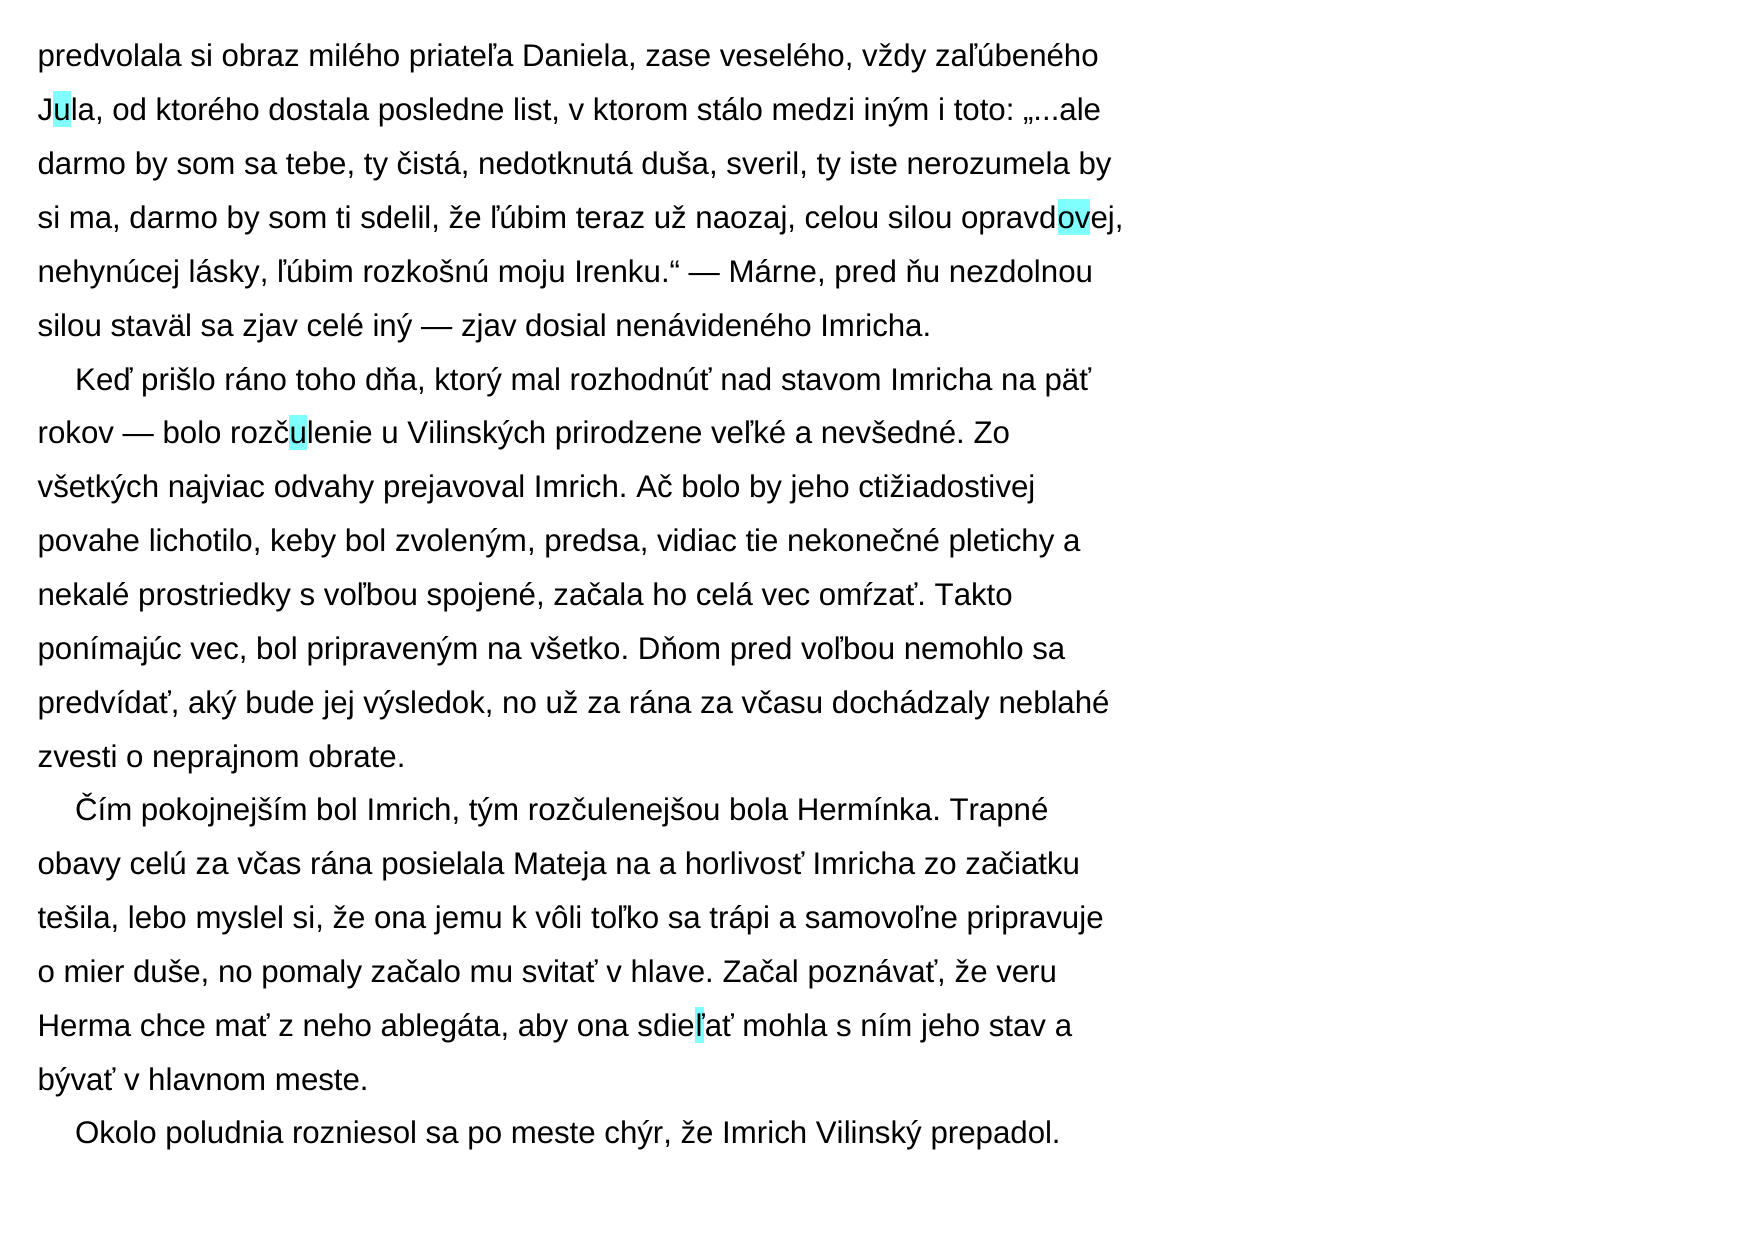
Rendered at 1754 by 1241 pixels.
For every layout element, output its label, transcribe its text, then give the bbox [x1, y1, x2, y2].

text Okolo poludnia rozniesol sa po meste chýr, že Imrich Vilinský prepadol. [37, 1114, 1130, 1151]
text Čím pokojnejším bol Imrich, tým rozčulenejšou bola Hermínka. Trapné obavy celú za včas rána posielala Mateja na a horlivosť Imricha zo začiatku tešila, lebo myslel si, že ona jemu k vôli toľko sa trápi a samovoľne pripravuje o mier duše, no pomaly začalo mu svitať v hlave. Začal poznávať, že veru Herma chce mať z neho ablegáta, aby ona sdieľať mohla s ním jeho stav a bývať v hlavnom meste. [37, 791, 1130, 1097]
text predvolala si obraz milého priateľa Daniela, zase veselého, vždy zaľúbeného Jula, od ktorého dostala posledne list, v ktorom stálo medzi iným i toto: „...ale darmo by som sa tebe, ty čistá, nedotknutá duša, sveril, ty iste nerozumela by si ma, darmo by som ti sdelil, že ľúbim teraz už naozaj, celou silou opravdovej, nehynúcej lásky, ľúbim rozkošnú moju Irenku.“ — Márne, pred ňu nezdolnou silou staväl sa zjav celé iný — zjav dosial nenávideného Imricha. [37, 37, 1130, 343]
text Keď prišlo ráno toho dňa, ktorý mal rozhodnúť nad stavom Imricha na päť rokov — bolo rozčulenie u Vilinských prirodzene veľké a nevšedné. Zo všetkých najviac odvahy prejavoval Imrich. Ač bolo by jeho ctižiadostivej povahe lichotilo, keby bol zvoleným, predsa, vidiac tie nekonečné pletichy a nekalé prostriedky s voľbou spojené, začala ho celá vec omŕzať. Takto ponímajúc vec, bol pripraveným na všetko. Dňom pred voľbou nemohlo sa predvídať, aký bude jej výsledok, no už za rána za včasu dochádzaly neblahé zvesti o neprajnom obrate. [37, 361, 1130, 773]
